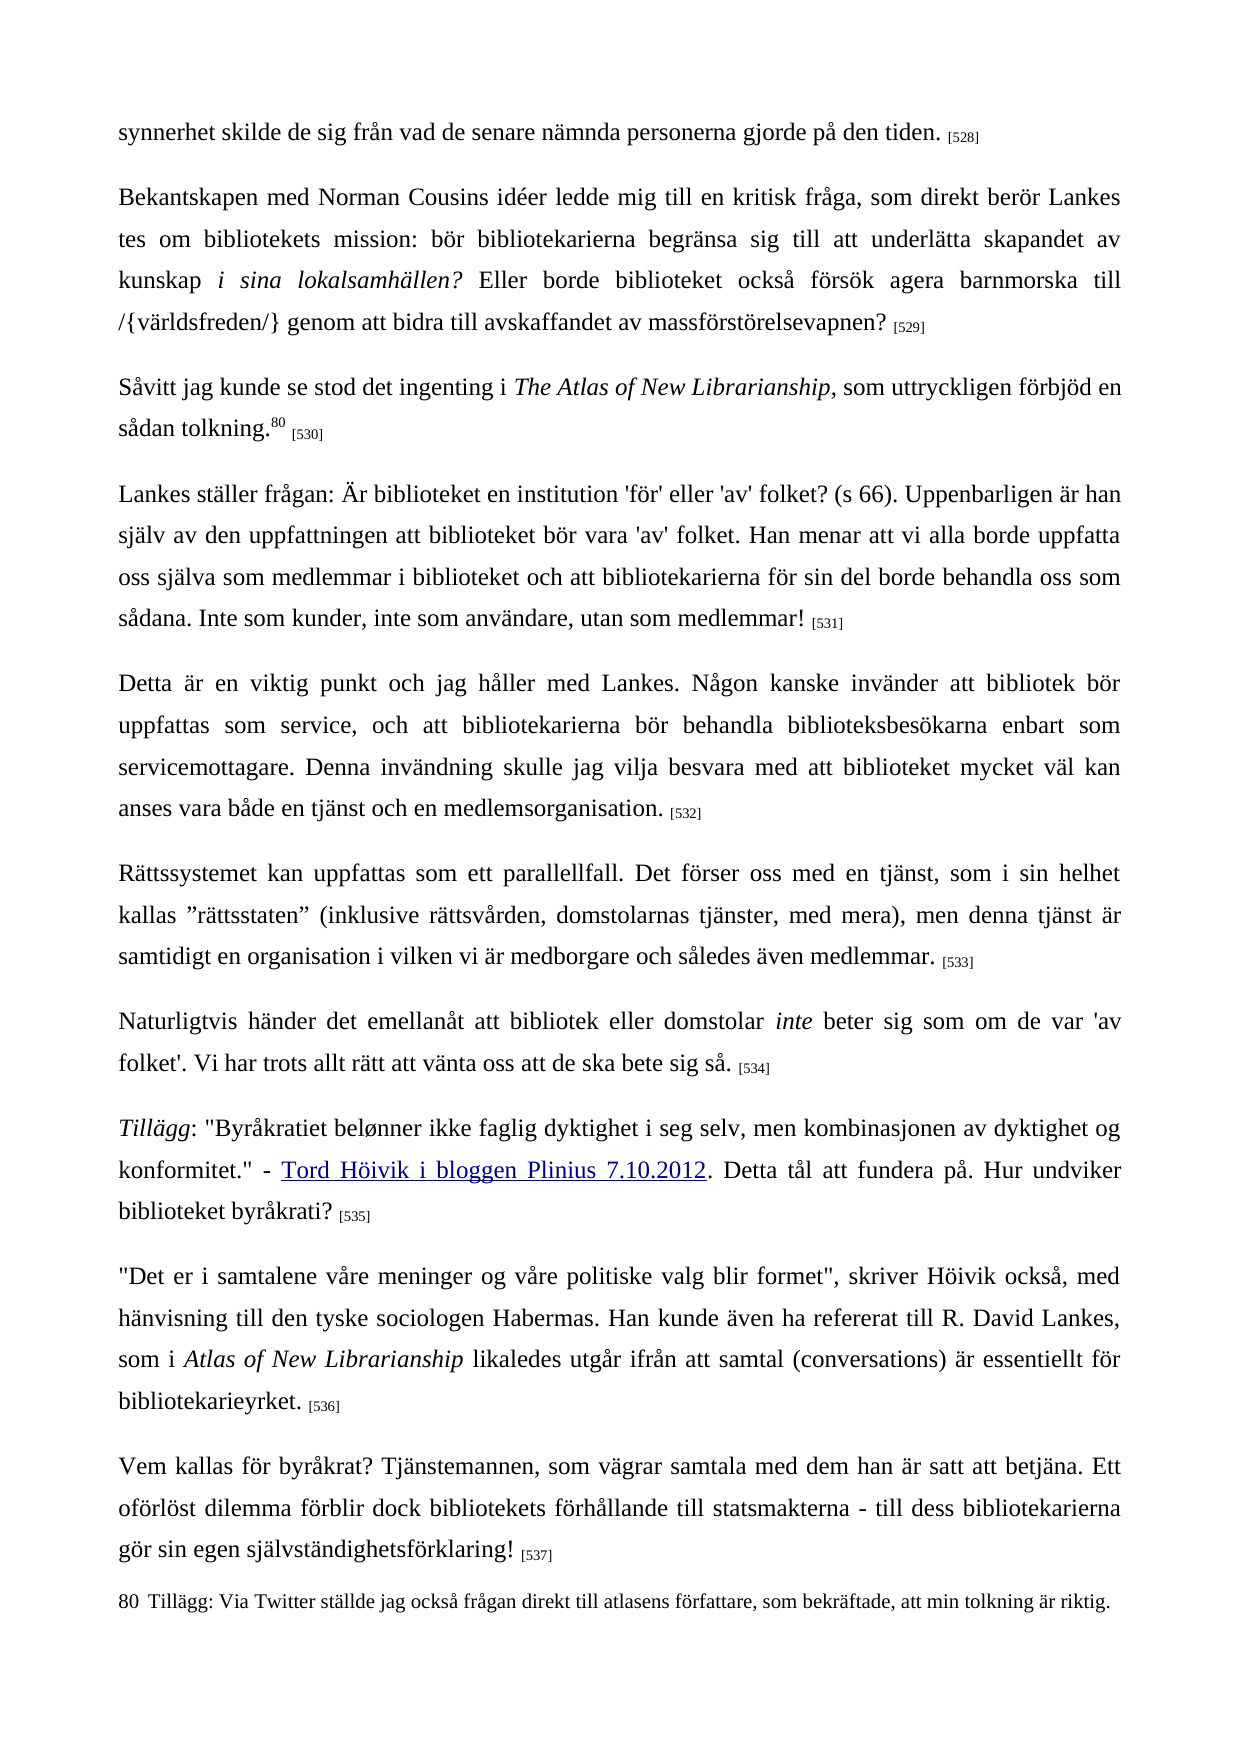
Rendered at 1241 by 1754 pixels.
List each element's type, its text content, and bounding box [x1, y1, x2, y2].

text Tillägg: "Byråkratiet belønner ikke faglig dyktighet i seg selv, men kombinasjonen av dyktighet og konformitet." - Tord Höivik i bloggen Plinius 7.10.2012. Detta tål att fundera på. Hur undviker biblioteket byråkrati? [535] [118, 1114, 1122, 1225]
text Såvitt jag kunde se stod det ingenting i The Atlas of New Librarianship, som uttryckligen förbjöd en sådan tolkning. [530] [118, 373, 1122, 442]
text Tillägg: Via Twitter ställde jag också frågan direkt till atlasens författare, som bekräftade, att min tolkning är riktig. [118, 1589, 1122, 1613]
text Vem kallas för byråkrat? Tjänstemannen, som vägrar samtala med dem han är satt att betjäna. Ett oförlöst dilemma förblir dock bibliotekets förhållande till statsmakterna - till dess bibliotekarierna gör sin egen självständighetsförklaring! [537] [118, 1452, 1122, 1563]
text Rättssystemet kan uppfattas som ett parallellfall. Det förser oss med en tjänst, som i sin helhet kallas ”rättsstaten” (inklusive rättsvården, domstolarnas tjänster, med mera), men denna tjänst är samtidigt en organisation i vilken vi är medborgare och således även medlemmar. [533] [118, 859, 1122, 970]
text Lankes ställer frågan: Är biblioteket en institution 'för' eller 'av' folket? (s 66). Uppenbarligen är han själv av den uppfattningen att biblioteket bör vara 'av' folket. Han menar att vi alla borde uppfatta oss själva som medlemmar i biblioteket och att bibliotekarierna för sin del borde behandla oss som sådana. Inte som kunder, inte som användare, utan som medlemmar! [531] [118, 480, 1122, 632]
text Detta är en viktig punkt och jag håller med Lankes. Någon kanske invänder att bibliotek bör uppfattas som service, och att bibliotekarierna bör behandla biblioteksbesökarna enbart som servicemottagare. Denna invändning skulle jag vilja besvara med att biblioteket mycket väl kan anses vara både en tjänst och en medlemsorganisation. [532] [118, 669, 1122, 822]
text synnerhet skilde de sig från vad de senare nämnda personerna gjorde på den tiden. [528] [118, 118, 1122, 146]
text Bekantskapen med Norman Cousins idéer ledde mig till en kritisk fråga, som direkt berör Lankes tes om bibliotekets mission: bör bibliotekarierna begränsa sig till att underlätta skapandet av kunskap i sina lokalsamhällen? Eller borde biblioteket också försök agera barnmorska till /{världsfreden/} genom att bidra till avskaffandet av massförstörelsevapnen? [529] [118, 183, 1122, 336]
text Naturligtvis händer det emellanåt att bibliotek eller domstolar inte beter sig som om de var 'av folket'. Vi har trots allt rätt att vänta oss att de ska bete sig så. [534] [118, 1007, 1122, 1077]
text "Det er i samtalene våre meninger og våre politiske valg blir formet", skriver Höivik också, med hänvisning till den tyske sociologen Habermas. Han kunde även ha refererat till R. David Lankes, som i Atlas of New Librarianship likaledes utgår ifrån att samtal (conversations) är essentiellt för bibliotekarieyrket. [536] [118, 1262, 1122, 1415]
